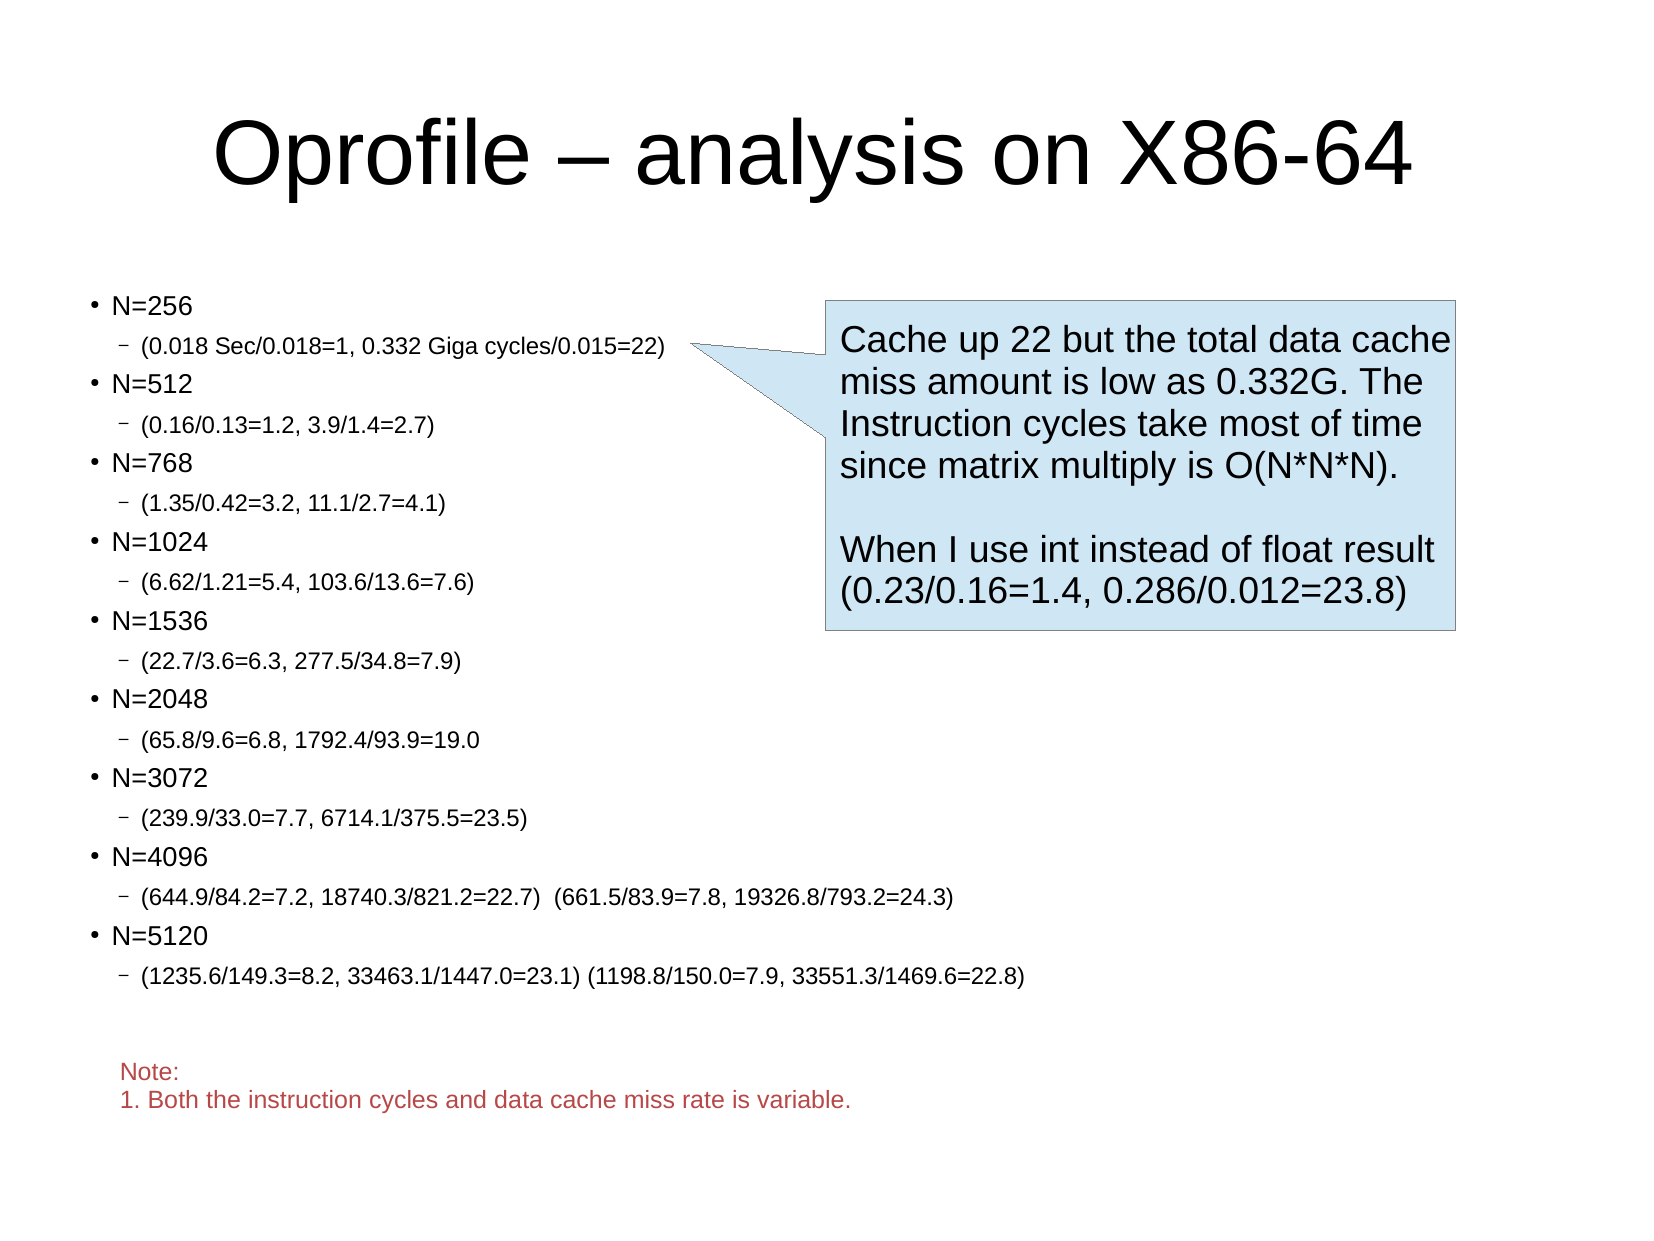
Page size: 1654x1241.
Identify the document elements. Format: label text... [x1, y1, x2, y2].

list N=256 (0.018 Sec/0.018=1, 0.332 Giga cycles/0.015=22) N=512 (0.16/0.13=1.2, 3.9/1.4=2.7) N=768 (1.35/0.42=3.2, 11.1/2.7=4.1) N=1024 (6.62/1.21=5.4, 103.6/13.6=7.6) N=1536 (22.7/3.6=6.3, 277.5/34.8=7.9) N=2048 (65.8/9.6=6.8, 1792.4/93.9=19.0 N=3072 (239.9/33.0=7.7, 6714.1/375.5=23.5) N=4096 (644.9/84.2=7.2, 18740.3/821.2=22.7) (661.5/83.9=7.8, 19326.8/793.2=24.3) N=5120 (1235.6/149.3=8.2, 33463.1/1447.0=23.1) (1198.8/150.0=7.9, 33551.3/1469.6=22.8) [82, 290, 1538, 1010]
text_box Cache up 22 but the total data cache miss amount is low as 0.332G. The Instruction cycles take most of time since matrix multiply is O(N*N*N). When I use int instead of float result (0.23/0.16=1.4, 0.286/0.012=23.8) [690, 300, 1456, 631]
title Oprofile – analysis on X86-64 [82, 49, 1571, 257]
text_box Note: 1. Both the instruction cycles and data cache miss rate is variable. [105, 1050, 946, 1121]
